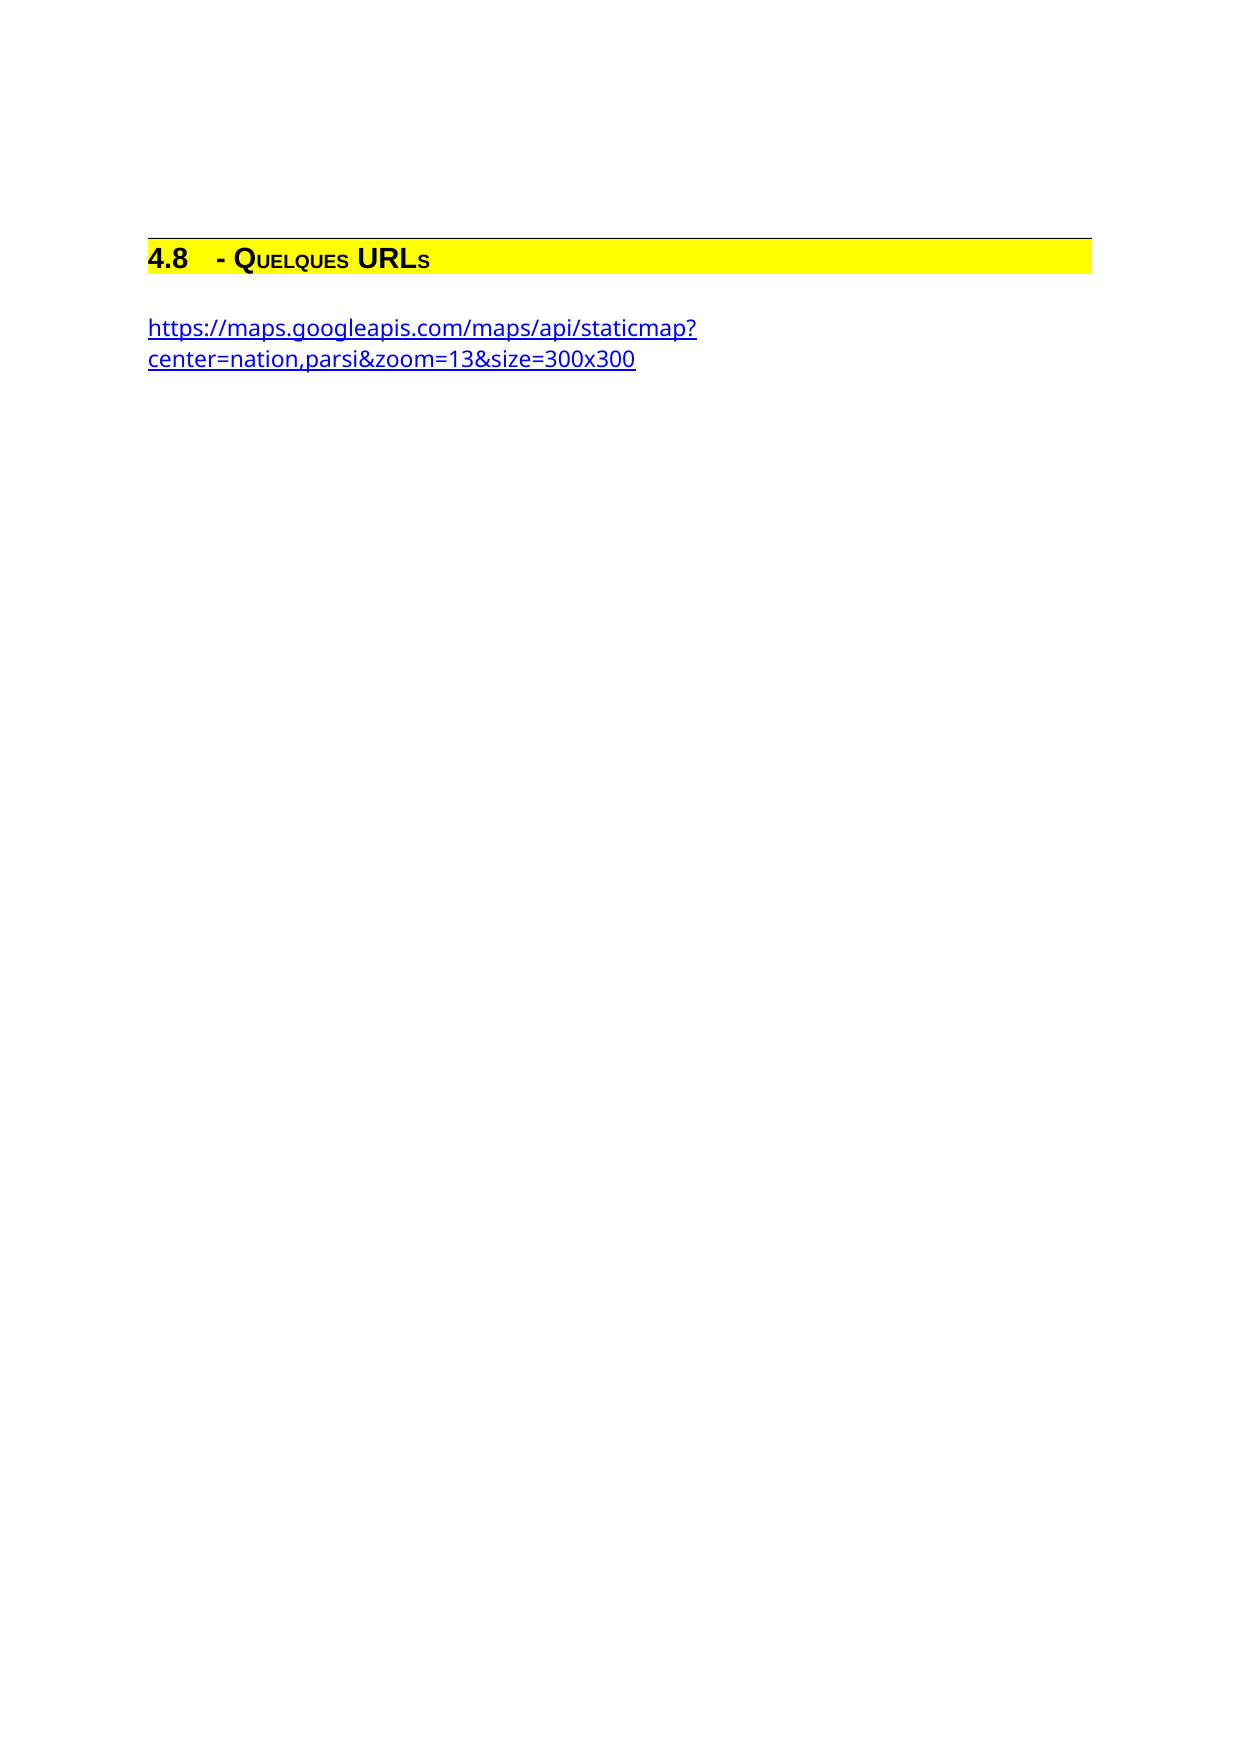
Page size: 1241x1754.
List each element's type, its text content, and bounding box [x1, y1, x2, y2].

text https://maps.googleapis.com/maps/api/staticmap?center=nation,parsi&zoom=13&size=300x300 [148, 312, 1092, 374]
subtitle - Quelques URLs [148, 239, 1092, 274]
